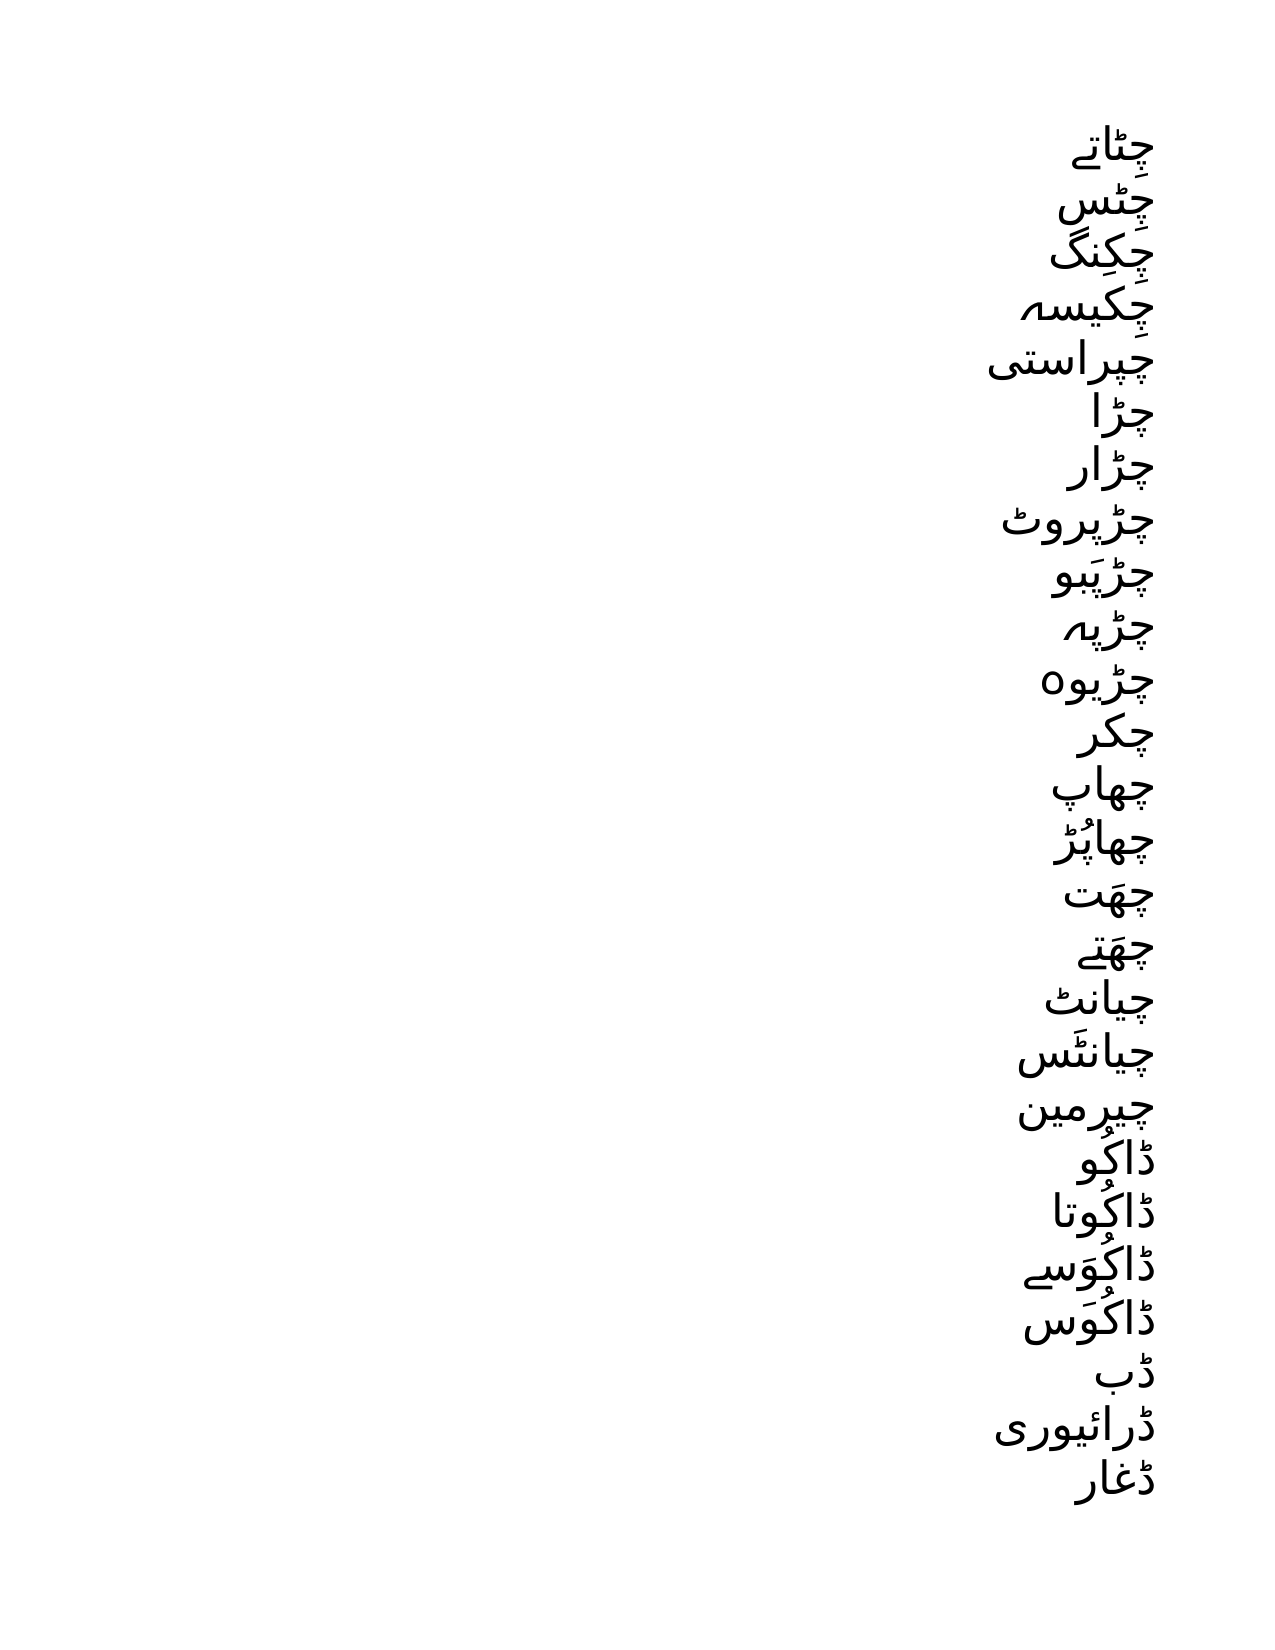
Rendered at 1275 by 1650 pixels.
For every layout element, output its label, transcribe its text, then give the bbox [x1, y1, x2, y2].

text ڈب [118, 1345, 1157, 1398]
text ڈرائیوری [118, 1398, 1157, 1451]
text چِٹس [118, 171, 1157, 225]
text چھَت [118, 865, 1157, 918]
text چیانٹ [118, 971, 1157, 1025]
text چِٹاتے [118, 118, 1157, 171]
text چھاپُڑ [118, 811, 1157, 865]
text چھَتے [118, 918, 1157, 971]
text ڈاکُوَسے [118, 1238, 1157, 1291]
text چڑیوہ [118, 651, 1157, 705]
text چپراستی [118, 331, 1157, 385]
text ڈغار [118, 1451, 1157, 1505]
text چِکیسہ [118, 278, 1157, 331]
text چڑپروٹ [118, 491, 1157, 545]
text چڑا [118, 385, 1157, 438]
text چڑپَبو [118, 545, 1157, 598]
text چڑار [118, 438, 1157, 491]
text چکر [118, 705, 1157, 758]
text ڈاکُو​َس [118, 1291, 1157, 1345]
text ڈاکُو [118, 1131, 1157, 1185]
text چھاپ [118, 758, 1157, 811]
text چیانٹَس [118, 1025, 1157, 1078]
text چِکِنگ [118, 225, 1157, 278]
text چیرمین [118, 1078, 1157, 1131]
text چڑپہ [118, 598, 1157, 651]
text ڈاکُوتا [118, 1185, 1157, 1238]
